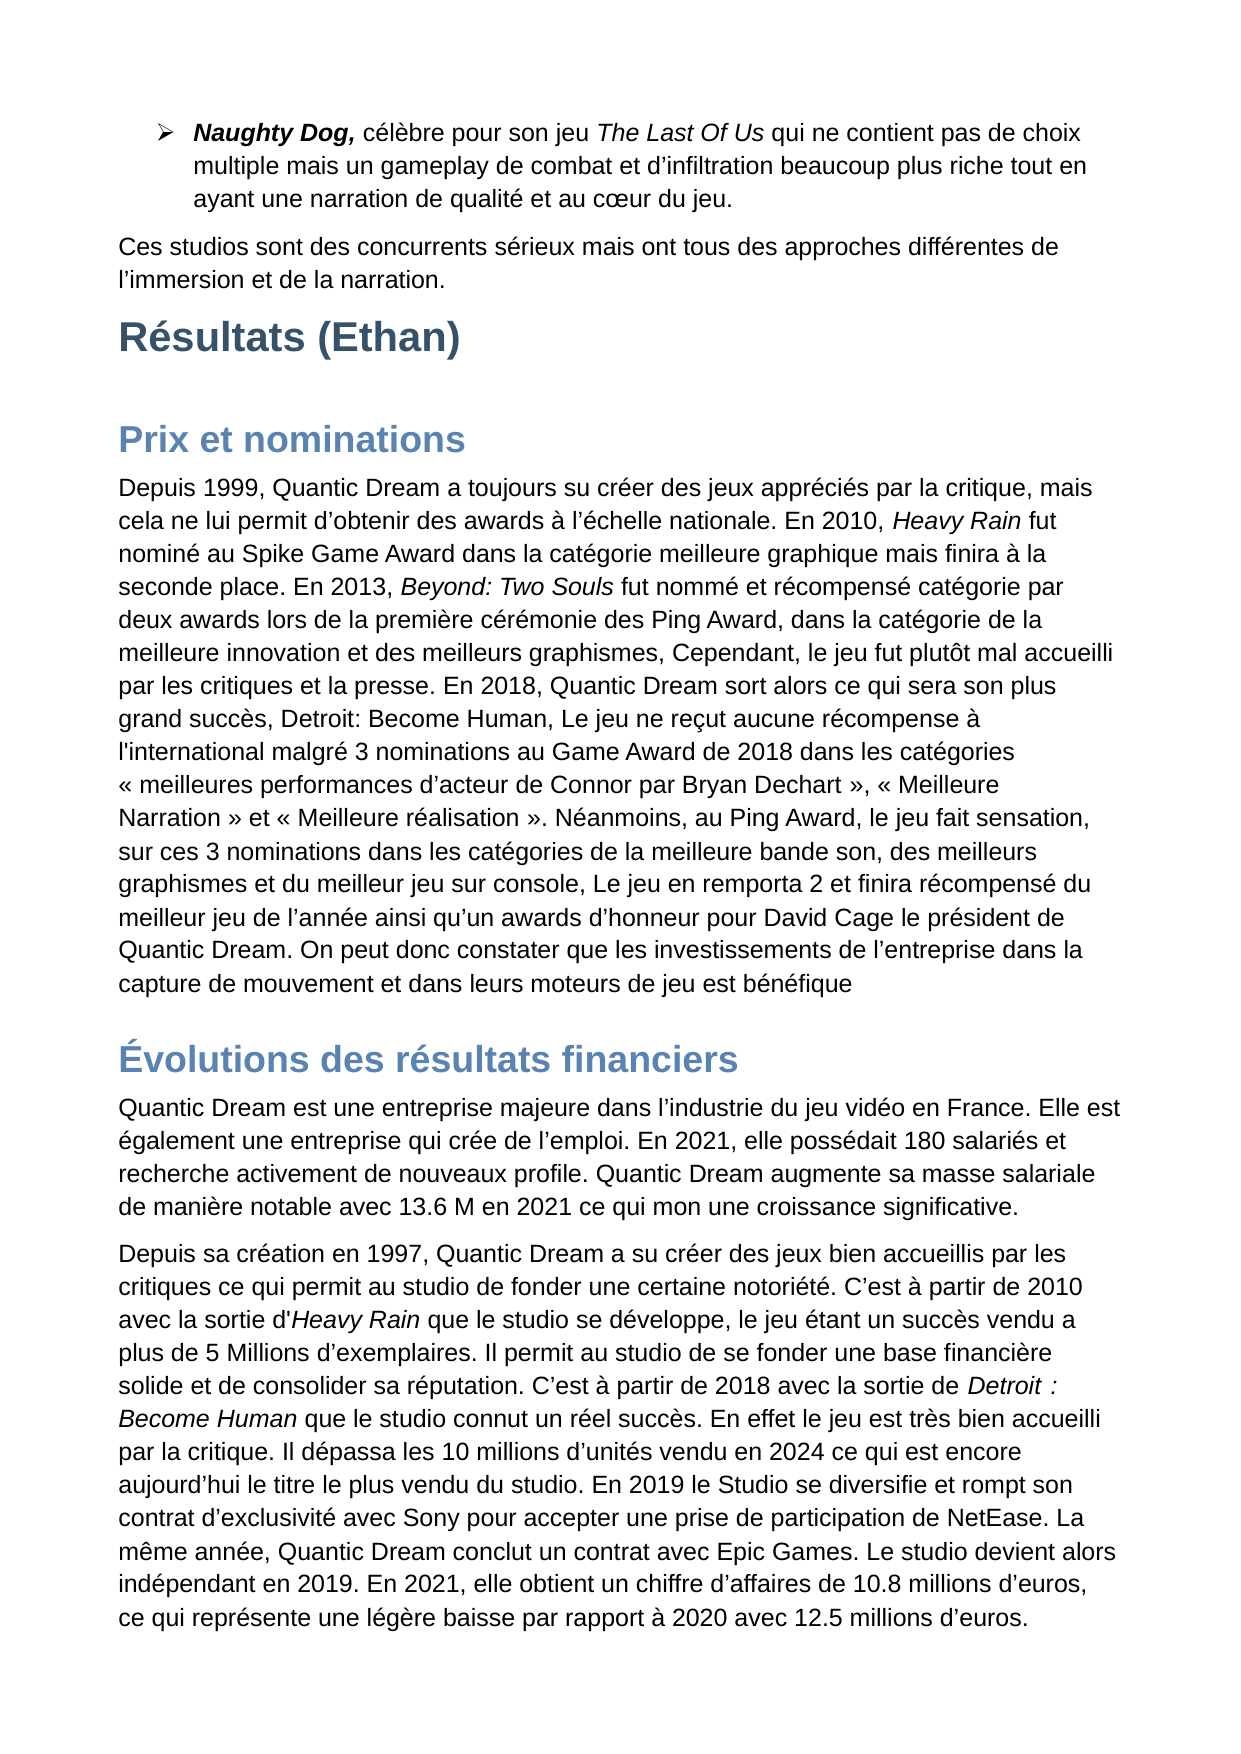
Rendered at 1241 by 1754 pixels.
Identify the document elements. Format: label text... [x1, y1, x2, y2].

subtitle Prix et nominations [118, 418, 1122, 461]
list Naughty Dog, célèbre pour son jeu The Last Of Us qui ne contient pas de choix multiple mais un gameplay de combat et d’infiltration beaucoup plus riche tout en ayant une narration de qualité et au cœur du jeu. [156, 118, 1122, 213]
text Quantic Dream est une entreprise majeure dans l’industrie du jeu vidéo en France. Elle est également une entreprise qui crée de l’emploi. En 2021, elle possédait 180 salariés et recherche activement de nouveaux profile. Quantic Dream augmente sa masse salariale de manière notable avec 13.6 M en 2021 ce qui mon une croissance significative. [118, 1093, 1122, 1220]
text Ces studios sont des concurrents sérieux mais ont tous des approches différentes de l’immersion et de la narration. [118, 232, 1122, 294]
subtitle Résultats (Ethan) [118, 312, 1122, 360]
text Depuis sa création en 1997, Quantic Dream a su créer des jeux bien accueillis par les critiques ce qui permit au studio de fonder une certaine notoriété. C’est à partir de 2010 avec la sortie d'Heavy Rain que le studio se développe, le jeu étant un succès vendu a plus de 5 Millions d’exemplaires. Il permit au studio de se fonder une base financière solide et de consolider sa réputation. C’est à partir de 2018 avec la sortie de Detroit : Become Human que le studio connut un réel succès. En effet le jeu est très bien accueilli par la critique. Il dépassa les 10 millions d’unités vendu en 2024 ce qui est encore aujourd’hui le titre le plus vendu du studio. En 2019 le Studio se diversifie et rompt son contrat d’exclusivité avec Sony pour accepter une prise de participation de NetEase. La même année, Quantic Dream conclut un contrat avec Epic Games. Le studio devient alors indépendant en 2019. En 2021, elle obtient un chiffre d’affaires de 10.8 millions d’euros, ce qui représente une légère baisse par rapport à 2020 avec 12.5 millions d’euros. [118, 1239, 1122, 1631]
subtitle Évolutions des résultats financiers [118, 1037, 1122, 1080]
text Depuis 1999, Quantic Dream a toujours su créer des jeux appréciés par la critique, mais cela ne lui permit d’obtenir des awards à l’échelle nationale. En 2010, Heavy Rain fut nominé au Spike Game Award dans la catégorie meilleure graphique mais finira à la seconde place. En 2013, Beyond: Two Souls fut nommé et récompensé catégorie par deux awards lors de la première cérémonie des Ping Award, dans la catégorie de la meilleure innovation et des meilleurs graphismes, Cependant, le jeu fut plutôt mal accueilli par les critiques et la presse. En 2018, Quantic Dream sort alors ce qui sera son plus grand succès, Detroit: Become Human, Le jeu ne reçut aucune récompense à l'international malgré 3 nominations au Game Award de 2018 dans les catégories « meilleures performances d’acteur de Connor par Bryan Dechart », « Meilleure Narration » et « Meilleure réalisation ». Néanmoins, au Ping Award, le jeu fait sensation, sur ces 3 nominations dans les catégories de la meilleure bande son, des meilleurs graphismes et du meilleur jeu sur console, Le jeu en remporta 2 et finira récompensé du meilleur jeu de l’année ainsi qu’un awards d’honneur pour David Cage le président de Quantic Dream. On peut donc constater que les investissements de l’entreprise dans la capture de mouvement et dans leurs moteurs de jeu est bénéfique [118, 473, 1122, 997]
